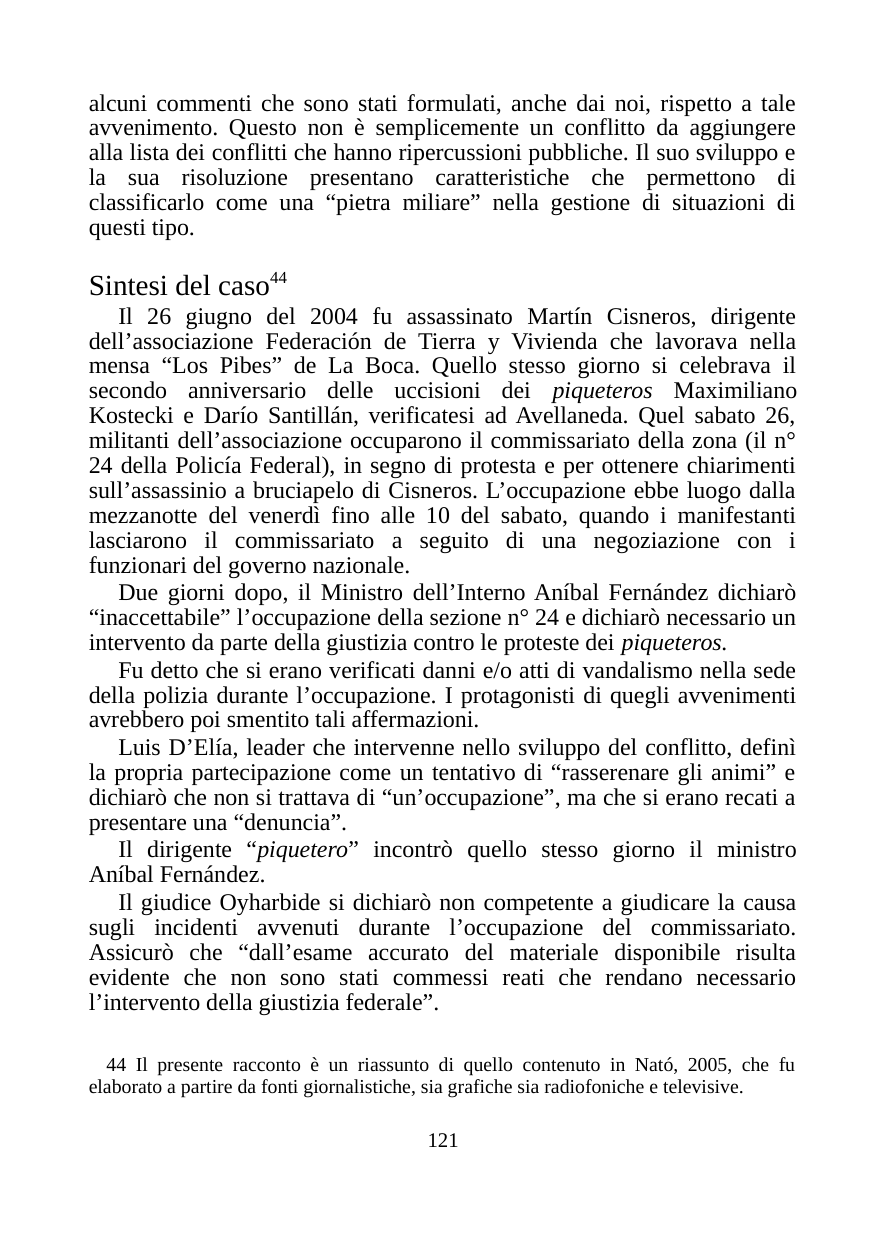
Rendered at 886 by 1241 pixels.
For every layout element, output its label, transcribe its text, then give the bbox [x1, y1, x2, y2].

text Il dirigente “piquetero” incontrò quello stesso giorno il ministro Aníbal Fernández. [88, 835, 797, 888]
text alcuni commenti che sono stati formulati, anche dai noi, rispetto a tale avvenimento. Questo non è semplicemente un conflitto da aggiungere alla lista dei conflitti che hanno ripercussioni pubbliche. Il suo sviluppo e la sua risoluzione presentano caratteristiche che permettono di classificarlo come una “pietra miliare” nella gestione di situazioni di questi tipo. [88, 88, 797, 241]
text Fu detto che si erano verificati danni e/o atti di vandalismo nella sede della polizia durante l’occupazione. I protagonisti di quegli avvenimenti avrebbero poi smentito tali affermazioni. [88, 656, 797, 733]
text Il presente racconto è un riassunto di quello contenuto in Nató, 2005, che fu elaborato a partire da fonti giornalistiche, sia grafiche sia radiofoniche e televisive. [88, 1052, 797, 1098]
text Il 26 giugno del 2004 fu assassinato Martín Cisneros, dirigente dell’associazione Federación de Tierra y Vivienda che lavorava nella mensa “Los Pibes” de La Boca. Quello stesso giorno si celebrava il secondo anniversario delle uccisioni dei piqueteros Maximiliano Kostecki e Darío Santillán, verificatesi ad Avellaneda. Quel sabato 26, militanti dell’associazione occuparono il commissariato della zona (il n° 24 della Policía Federal), in segno di protesta e per ottenere chiarimenti sull’assassinio a bruciapelo di Cisneros. L’occupazione ebbe luogo dalla mezzanotte del venerdì fino alle 10 del sabato, quando i manifestanti lasciarono il commissariato a seguito di una negoziazione con i funzionari del governo nazionale. [88, 302, 797, 578]
text Luis D’Elía, leader che intervenne nello sviluppo del conflitto, definì la propria partecipazione come un tentativo di “rasserenare gli animi” e dichiarò che non si trattava di “un’occupazione”, ma che si erano recati a presentare una “denuncia”. [88, 733, 797, 835]
text Il giudice Oyharbide si dichiarò non competente a giudicare la causa sugli incidenti avvenuti durante l’occupazione del commissariato. Assicurò che “dall’esame accurato del materiale disponibile risulta evidente che non sono stati commessi reati che rendano necessario l’intervento della giustizia federale”. [88, 888, 797, 1015]
text Sintesi del caso [88, 268, 797, 302]
text Due giorni dopo, il Ministro dell’Interno Aníbal Fernández dichiarò “inaccettabile” l’occupazione della sezione n° 24 e dichiarò necessario un intervento da parte della giustizia contro le proteste dei piqueteros. [88, 578, 797, 656]
